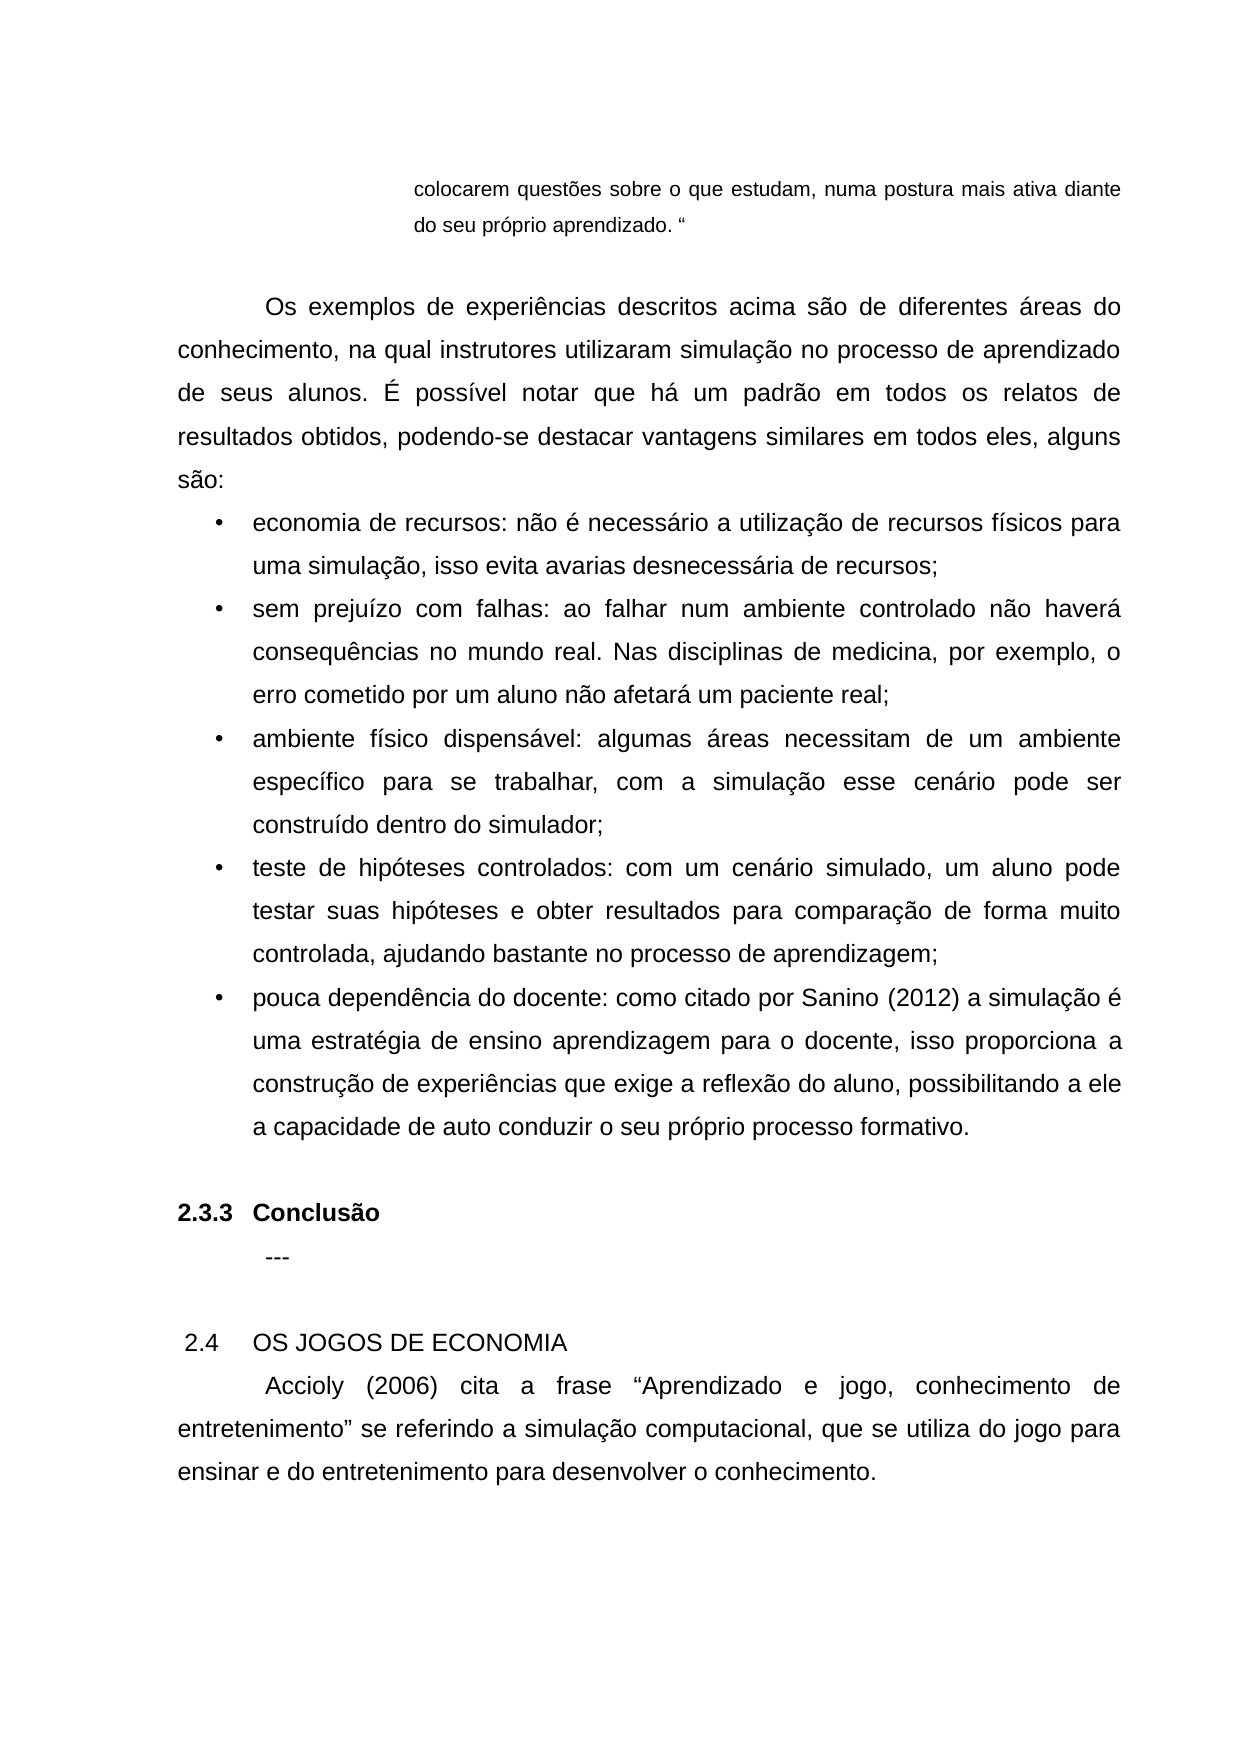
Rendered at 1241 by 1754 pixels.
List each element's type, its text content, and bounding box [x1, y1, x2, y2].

list economia de recursos: não é necessário a utilização de recursos físicos para uma simulação, isso evita avarias desnecessária de recursos; [215, 508, 1122, 580]
text --- [177, 1241, 1122, 1270]
text colocarem questões sobre o que estudam, numa postura mais ativa diante do seu próprio aprendizado. “ [413, 177, 1122, 237]
list ambiente físico dispensável: algumas áreas necessitam de um ambiente específico para se trabalhar, com a simulação esse cenário pode ser construído dentro do simulador; [215, 724, 1122, 839]
list sem prejuízo com falhas: ao falhar num ambiente controlado não haverá consequências no mundo real. Nas disciplinas de medicina, por exemplo, o erro cometido por um aluno não afetará um paciente real; [215, 594, 1122, 709]
list pouca dependência do docente: como citado por Sanino (2012) a simulação é uma estratégia de ensino aprendizagem para o docente, isso proporciona a construção de experiências que exige a reflexão do aluno, possibilitando a ele a capacidade de auto conduzir o seu próprio processo formativo. [215, 983, 1122, 1141]
list teste de hipóteses controlados: com um cenário simulado, um aluno pode testar suas hipóteses e obter resultados para comparação de forma muito controlada, ajudando bastante no processo de aprendizagem; [215, 853, 1122, 968]
text Accioly (2006) cita a frase “Aprendizado e jogo, conhecimento de entretenimento” se referindo a simulação computacional, que se utiliza do jogo para ensinar e do entretenimento para desenvolver o conhecimento. [177, 1371, 1122, 1486]
subtitle Conclusão [177, 1198, 1122, 1227]
subtitle Os Jogos de Economia [177, 1328, 1122, 1356]
text Os exemplos de experiências descritos acima são de diferentes áreas do conhecimento, na qual instrutores utilizaram simulação no processo de aprendizado de seus alunos. É possível notar que há um padrão em todos os relatos de resultados obtidos, podendo-se destacar vantagens similares em todos eles, alguns são: [177, 292, 1122, 493]
